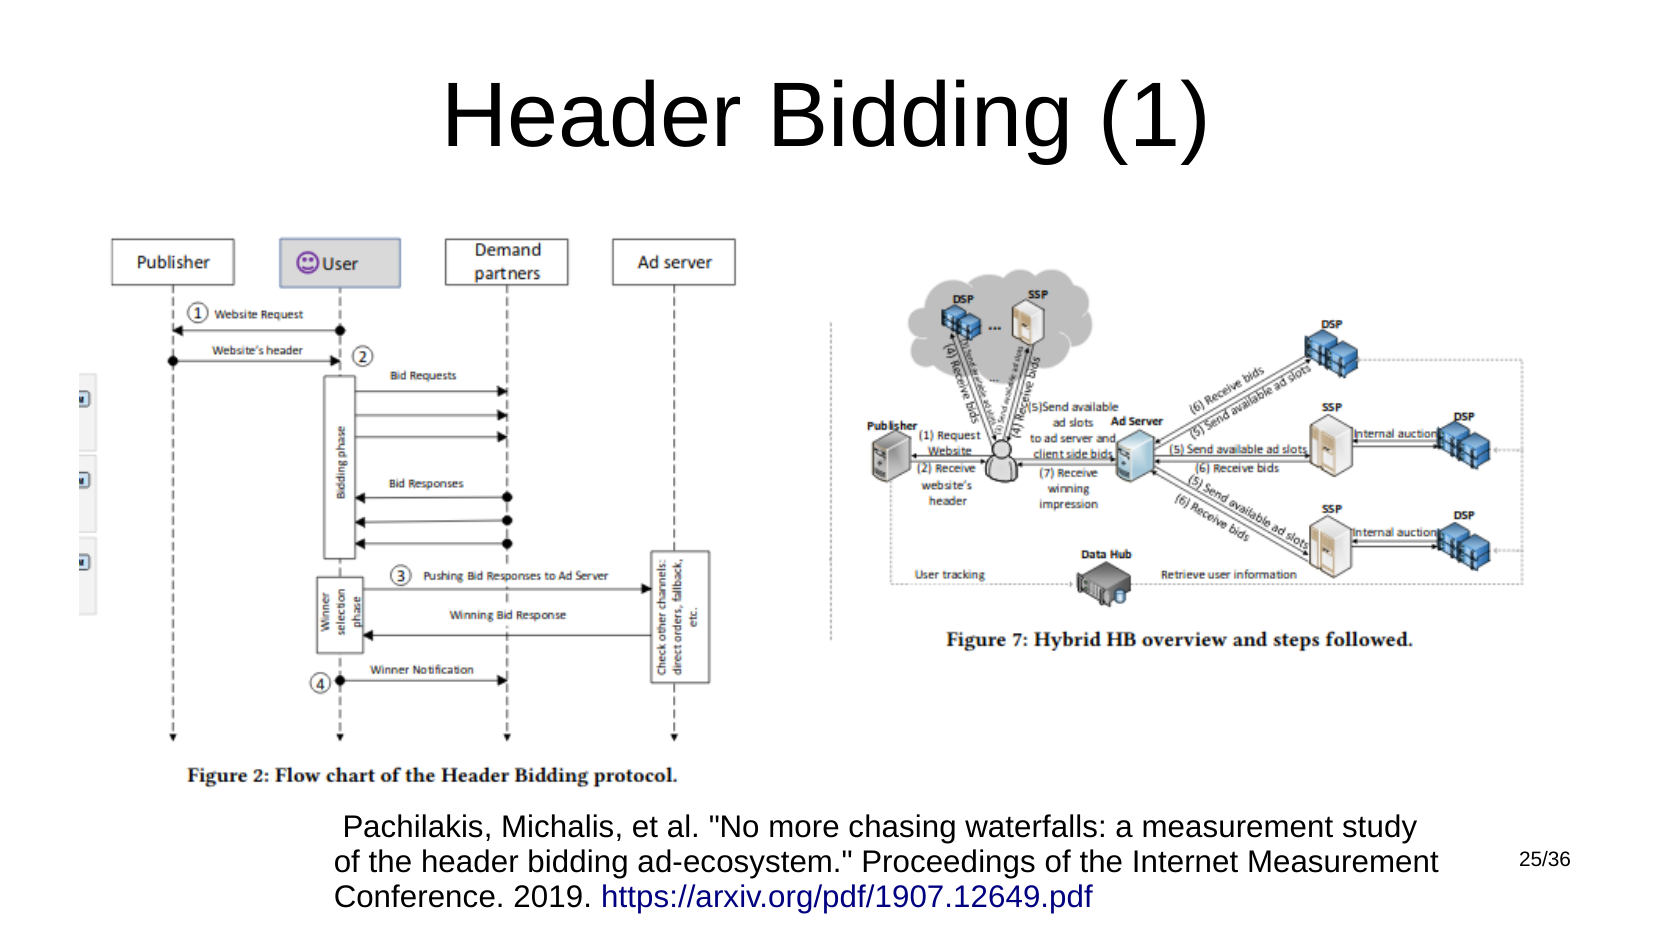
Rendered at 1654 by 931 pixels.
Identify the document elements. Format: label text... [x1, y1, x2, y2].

picture [79, 159, 780, 804]
picture [829, 236, 1560, 676]
text_box Pachilakis, Michalis, et al. "No more chasing waterfalls: a measurement study of the header bidding ad-ecosystem." Proceedings of the Internet Measurement Conference. 2019. https://arxiv.org/pdf/1907.12649.pdf [318, 802, 1465, 922]
title Header Bidding (1) [82, 37, 1571, 193]
